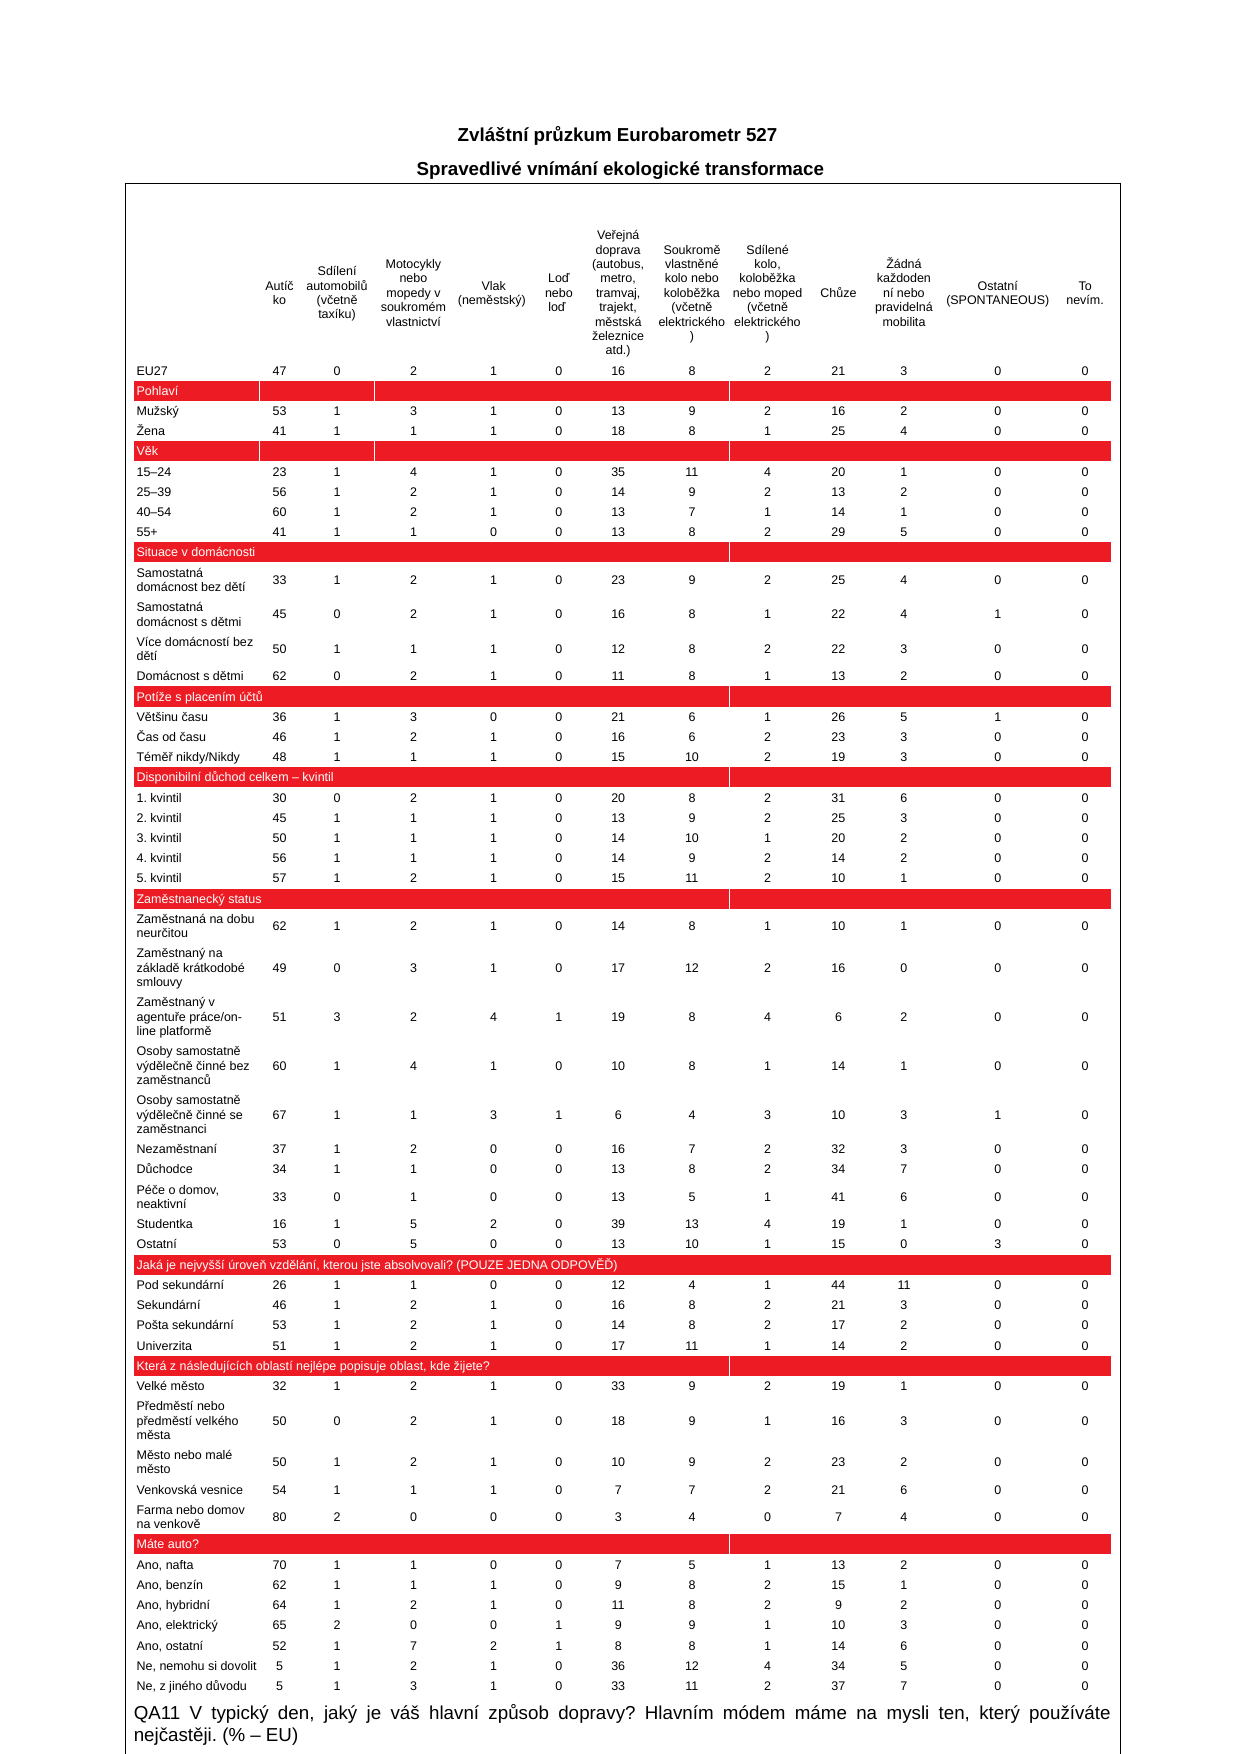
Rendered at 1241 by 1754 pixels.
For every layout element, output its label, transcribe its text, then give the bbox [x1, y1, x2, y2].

table_cell 6 [871, 1480, 936, 1500]
table_cell 1 [452, 1315, 535, 1335]
table_cell 0 [1059, 1656, 1111, 1676]
table_cell [871, 441, 936, 461]
table_cell 47 [260, 360, 299, 381]
table_cell 52 [260, 1635, 299, 1656]
table_cell Pohlaví [134, 381, 259, 401]
table_cell Zaměstnaný v agentuře práce/on-line platformě [134, 992, 259, 1041]
table_cell 1 [375, 1180, 452, 1214]
table_cell 0 [535, 360, 582, 381]
table_cell 2. kvintil [134, 808, 259, 828]
table_cell 0 [535, 909, 582, 943]
table_cell 1 [730, 909, 805, 943]
table_cell 1 [871, 1041, 936, 1090]
table_cell 12 [582, 632, 654, 666]
table_cell 0 [936, 522, 1059, 542]
table_cell 11 [871, 1275, 936, 1295]
table_cell 0 [535, 828, 582, 848]
table_cell 22 [805, 597, 871, 632]
table_cell 0 [871, 1234, 936, 1254]
table_cell 2 [730, 1575, 805, 1595]
table_header Autíčko [260, 225, 299, 360]
table_cell 0 [936, 563, 1059, 597]
table_cell [871, 767, 936, 787]
table_header Loď nebo loď [535, 225, 582, 360]
table_cell 0 [1059, 1335, 1111, 1356]
table_cell 7 [654, 1480, 729, 1500]
table_cell 41 [260, 421, 299, 441]
table_cell 7 [871, 1159, 936, 1179]
table_cell 14 [805, 1041, 871, 1090]
table_cell 0 [1059, 1595, 1111, 1615]
table_cell 5 [871, 522, 936, 542]
table_cell 1 [535, 1090, 582, 1139]
table_cell 0 [535, 1676, 582, 1696]
table_cell 0 [535, 563, 582, 597]
table_cell 0 [375, 1500, 452, 1534]
table_cell 0 [936, 992, 1059, 1041]
table_cell 1 [535, 992, 582, 1041]
table_cell 2 [375, 1335, 452, 1356]
table_cell 0 [535, 1214, 582, 1234]
table_cell 1 [375, 1555, 452, 1575]
table_cell 53 [260, 401, 299, 421]
table_cell 0 [535, 632, 582, 666]
table_cell 0 [1059, 747, 1111, 767]
table_cell 0 [1059, 1180, 1111, 1214]
table_cell 0 [1059, 1041, 1111, 1090]
table_cell [1059, 441, 1111, 461]
table_cell [805, 1356, 871, 1376]
table_cell 13 [805, 482, 871, 502]
table_cell 1 [375, 1159, 452, 1179]
table_cell [936, 1356, 1059, 1376]
table_cell 0 [535, 868, 582, 888]
table_header Chůze [805, 225, 871, 360]
table_cell 2 [730, 1376, 805, 1396]
table_cell 11 [654, 868, 729, 888]
table_cell [871, 381, 936, 401]
table_cell 2 [375, 1656, 452, 1676]
table_cell Osoby samostatně výdělečně činné bez zaměstnanců [134, 1041, 259, 1090]
table_cell 1 [299, 1090, 374, 1139]
table_cell 33 [582, 1676, 654, 1696]
table_cell 1 [452, 943, 535, 992]
table_cell 15–24 [134, 461, 259, 482]
table_cell [730, 767, 805, 787]
table_cell 1 [452, 1295, 535, 1315]
table_cell [871, 1356, 936, 1376]
table_cell 13 [582, 1180, 654, 1214]
table_cell 2 [871, 482, 936, 502]
table_cell 1 [730, 1396, 805, 1445]
table_cell 7 [582, 1555, 654, 1575]
text QA11 V typický den, jaký je váš hlavní způsob dopravy? Hlavním módem máme na mysli ten, který používáte nejčastěji. (% – EU) [133, 1702, 1111, 1745]
table_cell 0 [535, 848, 582, 868]
table_cell 32 [260, 1376, 299, 1396]
table_cell [871, 686, 936, 707]
table_cell 0 [936, 1315, 1059, 1335]
table_cell 3 [871, 808, 936, 828]
table_cell 0 [936, 461, 1059, 482]
table_cell Důchodce [134, 1159, 259, 1179]
table_cell 4 [730, 992, 805, 1041]
table_cell 1 [299, 707, 374, 727]
table_cell 2 [730, 1159, 805, 1179]
table_cell 2 [375, 992, 452, 1041]
table_cell Více domácností bez dětí [134, 632, 259, 666]
table_cell 3 [582, 1500, 654, 1534]
table_cell Ano, ostatní [134, 1635, 259, 1656]
table_cell 0 [1059, 1090, 1111, 1139]
table_cell Samostatná domácnost s dětmi [134, 597, 259, 632]
table_cell 5 [260, 1656, 299, 1676]
table_cell [654, 767, 729, 787]
table_cell 10 [654, 828, 729, 848]
table_cell 19 [805, 1376, 871, 1396]
table_cell 3 [871, 1090, 936, 1139]
table_cell 10 [805, 1615, 871, 1635]
table_cell 0 [1059, 943, 1111, 992]
table_cell 0 [936, 502, 1059, 522]
table_cell [730, 381, 805, 401]
table_cell 6 [871, 1635, 936, 1656]
table_cell 4 [452, 992, 535, 1041]
table_cell 3 [871, 1139, 936, 1159]
table_cell 1 [299, 1676, 374, 1696]
table_cell 16 [582, 1139, 654, 1159]
table_cell 8 [654, 1315, 729, 1335]
table_cell 0 [535, 943, 582, 992]
table_cell 51 [260, 1335, 299, 1356]
table_cell 1 [452, 1575, 535, 1595]
table_cell 0 [1059, 1315, 1111, 1335]
table_cell 1 [452, 828, 535, 848]
table_cell 3 [871, 1396, 936, 1445]
table_cell 0 [535, 461, 582, 482]
table_cell 11 [654, 1335, 729, 1356]
table_cell 35 [582, 461, 654, 482]
table_cell 1 [452, 597, 535, 632]
table_cell 0 [936, 421, 1059, 441]
table_cell [805, 542, 871, 562]
table_cell 0 [1059, 808, 1111, 828]
table_cell 0 [1059, 788, 1111, 808]
table_cell 2 [871, 1595, 936, 1615]
table_cell 2 [375, 1376, 452, 1396]
table_cell 53 [260, 1234, 299, 1254]
table_cell 53 [260, 1315, 299, 1335]
table_cell 9 [654, 848, 729, 868]
table_cell 1 [299, 909, 374, 943]
table_cell 14 [805, 502, 871, 522]
table_cell 2 [375, 597, 452, 632]
table_cell 10 [805, 868, 871, 888]
table_cell [582, 381, 654, 401]
table_cell 10 [582, 1445, 654, 1479]
table_cell 3 [871, 632, 936, 666]
table_cell 0 [375, 1615, 452, 1635]
table_cell 0 [535, 1180, 582, 1214]
table_cell 14 [582, 482, 654, 502]
table_cell 25 [805, 421, 871, 441]
table_cell 5 [654, 1180, 729, 1214]
table_cell Ano, nafta [134, 1555, 259, 1575]
table_cell 1 [452, 666, 535, 686]
table_cell 0 [1059, 360, 1111, 381]
table_cell 2 [730, 632, 805, 666]
table_cell 2 [730, 1139, 805, 1159]
table_cell 1 [375, 421, 452, 441]
table_cell 0 [535, 1575, 582, 1595]
table_cell 60 [260, 1041, 299, 1090]
table_cell [582, 889, 654, 909]
table_cell 26 [805, 707, 871, 727]
table_cell 1 [299, 1480, 374, 1500]
table_cell 1 [299, 1315, 374, 1335]
table_cell Zaměstnanecký status [134, 889, 535, 909]
table_cell 16 [805, 401, 871, 421]
table_cell 17 [805, 1315, 871, 1335]
table_cell 4 [871, 1500, 936, 1534]
table_cell 2 [871, 666, 936, 686]
table_cell 1 [452, 727, 535, 747]
table_cell 1 [299, 502, 374, 522]
table_cell 1 [871, 502, 936, 522]
table_cell 19 [805, 747, 871, 767]
table_cell 16 [582, 597, 654, 632]
table_cell 5 [375, 1234, 452, 1254]
table_cell [654, 889, 729, 909]
table_cell 14 [805, 1335, 871, 1356]
table_cell 30 [260, 788, 299, 808]
table_cell 1 [452, 1396, 535, 1445]
table_cell 32 [805, 1139, 871, 1159]
table_cell 1 [730, 1335, 805, 1356]
table_cell [535, 767, 582, 787]
table_cell 3 [871, 1295, 936, 1315]
table_cell 1 [299, 522, 374, 542]
table_cell 0 [1059, 1445, 1111, 1479]
table_cell 0 [1059, 1295, 1111, 1315]
table_cell 1 [299, 808, 374, 828]
table_cell 11 [582, 1595, 654, 1615]
table_cell 2 [730, 848, 805, 868]
table_cell [805, 381, 871, 401]
table_cell 3 [375, 401, 452, 421]
table_cell [452, 542, 535, 562]
table_cell 8 [654, 1159, 729, 1179]
table_cell 54 [260, 1480, 299, 1500]
table_cell [1059, 889, 1111, 909]
table_cell 57 [260, 868, 299, 888]
table_cell 1 [299, 848, 374, 868]
table_cell 3 [452, 1090, 535, 1139]
table_cell 0 [1059, 1615, 1111, 1635]
table_cell 2 [452, 1635, 535, 1656]
table_cell Ano, elektrický [134, 1615, 259, 1635]
table_cell [1059, 381, 1111, 401]
table_cell 4 [375, 1041, 452, 1090]
table_cell 0 [1059, 597, 1111, 632]
table_cell 34 [805, 1159, 871, 1179]
table_cell 5 [375, 1214, 452, 1234]
table_cell 0 [535, 1234, 582, 1254]
table_cell 0 [936, 1180, 1059, 1214]
table_cell 2 [730, 1445, 805, 1479]
table_cell [805, 1255, 871, 1275]
table_cell Pod sekundární [134, 1275, 259, 1295]
table_cell 9 [654, 1376, 729, 1396]
table_cell 6 [871, 1180, 936, 1214]
table_cell 2 [730, 1315, 805, 1335]
table_cell 1 [375, 848, 452, 868]
table_cell 0 [1059, 707, 1111, 727]
table_cell 1. kvintil [134, 788, 259, 808]
table_cell 1 [871, 1214, 936, 1234]
table_cell 3 [936, 1234, 1059, 1254]
table_cell 13 [582, 808, 654, 828]
table_cell 29 [805, 522, 871, 542]
table_cell 0 [1059, 502, 1111, 522]
table_cell 67 [260, 1090, 299, 1139]
table_cell 0 [452, 1139, 535, 1159]
table_cell 19 [805, 1214, 871, 1234]
table_cell 15 [805, 1234, 871, 1254]
table_cell 0 [535, 502, 582, 522]
table_cell 1 [299, 563, 374, 597]
table_cell 0 [1059, 1635, 1111, 1656]
table_cell 1 [535, 1635, 582, 1656]
table_cell 3 [871, 360, 936, 381]
table_cell 2 [871, 1335, 936, 1356]
table_cell 0 [936, 1480, 1059, 1500]
table_cell 18 [582, 421, 654, 441]
table_cell [936, 542, 1059, 562]
table_cell 37 [805, 1676, 871, 1696]
table_cell 0 [1059, 1500, 1111, 1534]
table_cell 1 [375, 808, 452, 828]
table_cell 0 [936, 1396, 1059, 1445]
table_cell 7 [805, 1500, 871, 1534]
table_cell 3 [871, 727, 936, 747]
table_cell 1 [452, 788, 535, 808]
table_cell 1 [452, 848, 535, 868]
table_cell Zaměstnaná na dobu neurčitou [134, 909, 259, 943]
table_cell 5 [871, 707, 936, 727]
table_cell 1 [730, 707, 805, 727]
table_cell 0 [535, 1335, 582, 1356]
table_header Sdílení automobilů (včetně taxíku) [299, 225, 374, 360]
table_cell 0 [535, 401, 582, 421]
table_cell 2 [299, 1500, 374, 1534]
table_cell 0 [535, 1595, 582, 1615]
table_cell 9 [654, 1615, 729, 1635]
table_cell 0 [535, 1295, 582, 1315]
table_cell Disponibilní důchod celkem – kvintil [134, 767, 535, 787]
table_cell 2 [730, 808, 805, 828]
table_cell Ano, benzín [134, 1575, 259, 1595]
table_cell 0 [936, 1041, 1059, 1090]
table_cell 25 [805, 808, 871, 828]
table_header Sdílené kolo, koloběžka nebo moped (včetně elektrického) [730, 225, 805, 360]
table_cell 0 [936, 1445, 1059, 1479]
table_cell 4 [871, 563, 936, 597]
table_cell 6 [805, 992, 871, 1041]
table_cell 2 [730, 563, 805, 597]
table_cell 23 [805, 727, 871, 747]
table_cell 1 [375, 632, 452, 666]
table_cell 2 [871, 401, 936, 421]
table_cell 18 [582, 1396, 654, 1445]
table_cell 2 [871, 848, 936, 868]
table_cell [1059, 686, 1111, 707]
table_cell [452, 441, 535, 461]
table_cell 0 [535, 522, 582, 542]
table_cell 2 [375, 666, 452, 686]
table_cell [1059, 542, 1111, 562]
table_cell [582, 441, 654, 461]
table_cell 1 [452, 1376, 535, 1396]
table_cell 5 [654, 1555, 729, 1575]
table_header Veřejná doprava (autobus, metro, tramvaj, trajekt, městská železnice atd.) [582, 225, 654, 360]
table_cell 1 [871, 461, 936, 482]
table_cell [805, 767, 871, 787]
table_cell Studentka [134, 1214, 259, 1234]
table_cell 36 [582, 1656, 654, 1676]
table_cell 2 [871, 1445, 936, 1479]
table_cell 21 [805, 360, 871, 381]
table_header [134, 225, 259, 360]
table_cell 15 [582, 868, 654, 888]
table_cell 2 [730, 482, 805, 502]
table_cell 19 [582, 992, 654, 1041]
table_cell 4 [730, 1214, 805, 1234]
table_cell 0 [1059, 992, 1111, 1041]
table_cell [1059, 767, 1111, 787]
table_cell 0 [452, 1555, 535, 1575]
table_cell 25–39 [134, 482, 259, 502]
table_cell [535, 1534, 582, 1554]
table_cell 46 [260, 727, 299, 747]
table_cell Předměstí nebo předměstí velkého města [134, 1396, 259, 1445]
table_cell 0 [535, 1445, 582, 1479]
table_cell 0 [535, 1656, 582, 1676]
table_cell 1 [299, 828, 374, 848]
table_cell 2 [375, 1139, 452, 1159]
table_cell 1 [871, 868, 936, 888]
table_cell 16 [582, 1295, 654, 1315]
table_cell 2 [730, 1595, 805, 1615]
table_cell 0 [936, 1214, 1059, 1234]
table_cell 1 [452, 502, 535, 522]
table_cell 1 [730, 666, 805, 686]
table_cell 0 [936, 1615, 1059, 1635]
table_cell 14 [582, 909, 654, 943]
table_cell 0 [1059, 1480, 1111, 1500]
table_cell 34 [805, 1656, 871, 1676]
table_cell Máte auto? [134, 1534, 535, 1554]
table_cell 3 [730, 1090, 805, 1139]
table_cell Velké město [134, 1376, 259, 1396]
table_cell Univerzita [134, 1335, 259, 1356]
table_cell 0 [936, 482, 1059, 502]
table_cell [535, 686, 582, 707]
table_cell 3 [299, 992, 374, 1041]
table_cell Mužský [134, 401, 259, 421]
table_cell 20 [805, 828, 871, 848]
table_cell [260, 381, 299, 401]
table_cell 0 [1059, 1275, 1111, 1295]
table_cell 45 [260, 597, 299, 632]
table_cell 0 [1059, 1676, 1111, 1696]
table_cell 10 [654, 1234, 729, 1254]
table_cell 3. kvintil [134, 828, 259, 848]
table_cell [936, 767, 1059, 787]
table_cell 62 [260, 666, 299, 686]
table_cell 0 [936, 360, 1059, 381]
table_cell 1 [299, 1575, 374, 1595]
table_cell 0 [452, 1234, 535, 1254]
table_cell 2 [730, 1480, 805, 1500]
table_cell 50 [260, 1396, 299, 1445]
table_cell Potíže s placením účtů [134, 686, 535, 707]
table_cell Nezaměstnaní [134, 1139, 259, 1159]
table_cell 1 [452, 421, 535, 441]
table_cell 1 [375, 522, 452, 542]
table_cell 4 [654, 1275, 729, 1295]
table_cell [1059, 1255, 1111, 1275]
table_cell [299, 381, 374, 401]
table_cell 80 [260, 1500, 299, 1534]
table_cell [730, 686, 805, 707]
table_cell 2 [375, 909, 452, 943]
table_cell 0 [1059, 563, 1111, 597]
table_header Žádná každodenní nebo pravidelná mobilita [871, 225, 936, 360]
table_cell 0 [452, 707, 535, 727]
table_cell [654, 381, 729, 401]
table_cell 0 [299, 360, 374, 381]
table_cell 2 [375, 1595, 452, 1615]
table_cell 0 [535, 1315, 582, 1335]
table_cell Ne, z jiného důvodu [134, 1676, 259, 1696]
table_cell 0 [936, 1656, 1059, 1676]
table_cell 2 [375, 1445, 452, 1479]
table_cell 1 [299, 868, 374, 888]
table_cell 8 [654, 360, 729, 381]
table_cell 2 [375, 868, 452, 888]
table_cell 21 [805, 1480, 871, 1500]
table_cell Domácnost s dětmi [134, 666, 259, 686]
table_cell 0 [936, 666, 1059, 686]
table_cell 10 [582, 1041, 654, 1090]
table_cell 13 [582, 502, 654, 522]
table_cell 1 [299, 1656, 374, 1676]
table_cell 0 [535, 1041, 582, 1090]
table_cell 0 [936, 788, 1059, 808]
table_cell [936, 441, 1059, 461]
table_cell [805, 1534, 871, 1554]
table_cell 0 [936, 401, 1059, 421]
table_cell 0 [1059, 828, 1111, 848]
table_cell 0 [299, 788, 374, 808]
table_cell 3 [871, 1615, 936, 1635]
table_cell 1 [730, 1275, 805, 1295]
table_cell 10 [805, 1090, 871, 1139]
table_cell 0 [535, 1396, 582, 1445]
table_cell 17 [582, 943, 654, 992]
table_cell [260, 441, 299, 461]
table_cell 6 [654, 727, 729, 747]
table_cell 1 [535, 1615, 582, 1635]
table_cell 1 [299, 1139, 374, 1159]
table_cell [535, 542, 582, 562]
table_cell 1 [730, 1180, 805, 1214]
table_cell 2 [730, 747, 805, 767]
table_cell Pošta sekundární [134, 1315, 259, 1335]
table_cell 31 [805, 788, 871, 808]
table_cell 2 [730, 868, 805, 888]
table_cell 7 [654, 1139, 729, 1159]
table_cell 21 [582, 707, 654, 727]
table_cell 0 [1059, 1396, 1111, 1445]
table_cell 4 [654, 1500, 729, 1534]
table_cell 23 [805, 1445, 871, 1479]
table_cell 1 [452, 632, 535, 666]
table_cell 0 [535, 707, 582, 727]
table_cell 3 [375, 1676, 452, 1696]
table_cell 0 [936, 1555, 1059, 1575]
table_cell 2 [730, 401, 805, 421]
table_cell 1 [375, 828, 452, 848]
table_cell 13 [582, 1159, 654, 1179]
table_cell [936, 1255, 1059, 1275]
table_cell Ano, hybridní [134, 1595, 259, 1615]
table_cell 8 [654, 992, 729, 1041]
table_cell 9 [582, 1615, 654, 1635]
table_cell 1 [730, 1234, 805, 1254]
table_cell 0 [1059, 482, 1111, 502]
table_cell 0 [936, 1676, 1059, 1696]
table_cell 0 [535, 1480, 582, 1500]
table_cell 10 [805, 909, 871, 943]
table_cell 2 [375, 1396, 452, 1445]
table_cell 20 [582, 788, 654, 808]
table_cell 8 [582, 1635, 654, 1656]
table_cell 14 [805, 1635, 871, 1656]
table_cell 0 [1059, 632, 1111, 666]
table_cell 4 [375, 461, 452, 482]
table_cell [805, 686, 871, 707]
table_cell 0 [535, 808, 582, 828]
table_cell 0 [936, 1159, 1059, 1179]
table_cell 26 [260, 1275, 299, 1295]
table_cell Ne, nemohu si dovolit [134, 1656, 259, 1676]
table_cell [582, 1534, 654, 1554]
table_cell 1 [299, 1445, 374, 1479]
table_cell 15 [582, 747, 654, 767]
table_cell 2 [730, 727, 805, 747]
table_cell 0 [1059, 909, 1111, 943]
table_cell [1059, 1356, 1111, 1376]
table_cell Město nebo malé město [134, 1445, 259, 1479]
table_cell 0 [299, 1180, 374, 1214]
table_cell Žena [134, 421, 259, 441]
table_cell 9 [654, 563, 729, 597]
table_header To nevím. [1059, 225, 1111, 360]
table_cell 1 [452, 1445, 535, 1479]
table_cell 1 [299, 1295, 374, 1315]
table_cell 1 [299, 1335, 374, 1356]
table_cell 4 [871, 421, 936, 441]
table_cell 20 [805, 461, 871, 482]
table_cell 8 [654, 522, 729, 542]
table_cell 70 [260, 1555, 299, 1575]
table_cell 0 [1059, 461, 1111, 482]
table_cell 0 [535, 666, 582, 686]
table_cell 0 [936, 1275, 1059, 1295]
table_cell 0 [535, 1159, 582, 1179]
table_cell 1 [730, 421, 805, 441]
table_cell 1 [871, 1575, 936, 1595]
table_cell 9 [654, 1396, 729, 1445]
table_cell 0 [452, 1615, 535, 1635]
table_cell [535, 381, 582, 401]
table_cell 0 [1059, 1214, 1111, 1234]
table_cell [654, 441, 729, 461]
table_cell [654, 542, 729, 562]
table_cell 0 [1059, 1376, 1111, 1396]
table_cell 48 [260, 747, 299, 767]
table_cell 4 [654, 1090, 729, 1139]
table_cell 12 [654, 1656, 729, 1676]
table_cell 1 [452, 1656, 535, 1676]
table_cell 0 [535, 727, 582, 747]
table_cell 2 [871, 1555, 936, 1575]
table_cell 0 [1059, 1159, 1111, 1179]
table_cell 21 [805, 1295, 871, 1315]
table_cell 11 [654, 461, 729, 482]
table_cell 4 [730, 1656, 805, 1676]
table_cell 8 [654, 1595, 729, 1615]
table_cell [871, 542, 936, 562]
table_cell 4 [871, 597, 936, 632]
table_cell 0 [1059, 1575, 1111, 1595]
table_cell [936, 381, 1059, 401]
table_cell 12 [582, 1275, 654, 1295]
table_cell 12 [654, 943, 729, 992]
table_cell Farma nebo domov na venkově [134, 1500, 259, 1534]
table_cell 3 [871, 747, 936, 767]
table_cell 1 [375, 1275, 452, 1295]
table_cell 36 [260, 707, 299, 727]
table_cell 0 [1059, 522, 1111, 542]
table_cell 37 [260, 1139, 299, 1159]
table_cell EU27 [134, 360, 259, 381]
table_cell 1 [299, 1214, 374, 1234]
table_cell 1 [936, 597, 1059, 632]
table_cell [730, 1356, 805, 1376]
table_cell 2 [375, 1295, 452, 1315]
table_cell 0 [936, 1295, 1059, 1315]
table_cell 4. kvintil [134, 848, 259, 868]
table_cell 16 [260, 1214, 299, 1234]
table_cell 49 [260, 943, 299, 992]
table_cell [654, 686, 729, 707]
table_cell 1 [452, 461, 535, 482]
table_cell 14 [582, 828, 654, 848]
table_cell 1 [730, 1615, 805, 1635]
table_cell 1 [936, 707, 1059, 727]
table_header Motocykly nebo mopedy v soukromém vlastnictví [375, 225, 452, 360]
table_cell 0 [299, 943, 374, 992]
table_cell 50 [260, 828, 299, 848]
table_cell 23 [260, 461, 299, 482]
table_cell 14 [582, 1315, 654, 1335]
table_cell 2 [375, 563, 452, 597]
table_cell 7 [582, 1480, 654, 1500]
table_cell 1 [299, 421, 374, 441]
table_cell [375, 441, 452, 461]
table_cell 41 [260, 522, 299, 542]
table_cell 0 [871, 943, 936, 992]
table_cell 8 [654, 1575, 729, 1595]
table_cell 13 [582, 522, 654, 542]
table_cell 25 [805, 563, 871, 597]
table_cell 11 [582, 666, 654, 686]
table_cell 0 [936, 1376, 1059, 1396]
table_cell 6 [654, 707, 729, 727]
table_cell 1 [299, 482, 374, 502]
table_cell 0 [452, 1275, 535, 1295]
table_cell 2 [375, 482, 452, 502]
table_cell 1 [452, 401, 535, 421]
table_cell 1 [299, 1555, 374, 1575]
table_cell 34 [260, 1159, 299, 1179]
table_cell 44 [805, 1275, 871, 1295]
table_cell 51 [260, 992, 299, 1041]
table_cell 2 [730, 522, 805, 542]
table_cell 33 [260, 1180, 299, 1214]
table_cell 0 [936, 943, 1059, 992]
table_cell 1 [299, 1159, 374, 1179]
table_cell 0 [936, 1575, 1059, 1595]
table_cell 7 [375, 1635, 452, 1656]
table_cell 2 [730, 1295, 805, 1315]
table_cell Věk [134, 441, 259, 461]
table_cell 1 [299, 727, 374, 747]
table_cell 0 [936, 848, 1059, 868]
table_cell 62 [260, 1575, 299, 1595]
table_cell 8 [654, 421, 729, 441]
table_header Soukromě vlastněné kolo nebo koloběžka (včetně elektrického) [654, 225, 729, 360]
table_cell 1 [299, 461, 374, 482]
table_cell 1 [299, 1635, 374, 1656]
table_cell 0 [535, 1139, 582, 1159]
table_cell 13 [805, 1555, 871, 1575]
table_cell 5. kvintil [134, 868, 259, 888]
table_cell 56 [260, 482, 299, 502]
table_cell 0 [936, 632, 1059, 666]
table_cell 1 [299, 632, 374, 666]
table_cell 1 [299, 401, 374, 421]
table_cell [535, 441, 582, 461]
table_cell 6 [871, 788, 936, 808]
table_cell 0 [936, 909, 1059, 943]
table_cell 1 [375, 1090, 452, 1139]
table_cell Péče o domov, neaktivní [134, 1180, 259, 1214]
table_cell 9 [654, 1445, 729, 1479]
table_cell 1 [452, 1595, 535, 1615]
table_cell 0 [936, 1500, 1059, 1534]
table_cell 16 [805, 1396, 871, 1445]
table_cell 7 [871, 1676, 936, 1696]
table_cell Která z následujících oblastí nejlépe popisuje oblast, kde žijete? [134, 1356, 729, 1376]
table_cell 1 [452, 1676, 535, 1696]
table_cell 1 [730, 502, 805, 522]
table_cell 2 [375, 360, 452, 381]
table_cell 8 [654, 1041, 729, 1090]
table_cell 4 [730, 461, 805, 482]
table_cell 5 [260, 1676, 299, 1696]
table_cell 5 [871, 1656, 936, 1676]
table_cell [654, 1534, 729, 1554]
table_cell 0 [1059, 727, 1111, 747]
table_cell [375, 381, 452, 401]
table_cell 0 [936, 868, 1059, 888]
table_cell 0 [1059, 666, 1111, 686]
table_cell 45 [260, 808, 299, 828]
table_cell 0 [452, 522, 535, 542]
table_cell 2 [299, 1615, 374, 1635]
table_cell Jaká je nejvyšší úroveň vzdělání, kterou jste absolvovali? (POUZE JEDNA ODPOVĚĎ) [134, 1255, 805, 1275]
table_cell 1 [299, 1376, 374, 1396]
table_header Vlak (neměstský) [452, 225, 535, 360]
table_cell 64 [260, 1595, 299, 1615]
table_cell [299, 441, 374, 461]
table_cell 7 [654, 502, 729, 522]
table_cell 2 [452, 1214, 535, 1234]
table_cell Čas od času [134, 727, 259, 747]
table_cell 0 [1059, 848, 1111, 868]
table_cell 15 [805, 1575, 871, 1595]
table_cell 2 [730, 360, 805, 381]
table_cell 1 [299, 1041, 374, 1090]
table_cell 1 [452, 909, 535, 943]
table_cell 0 [535, 421, 582, 441]
table_cell 11 [654, 1676, 729, 1696]
table_cell 0 [936, 808, 1059, 828]
table_cell 0 [936, 1635, 1059, 1656]
table_cell 1 [452, 747, 535, 767]
table_cell 33 [260, 563, 299, 597]
table_cell 0 [936, 828, 1059, 848]
table_cell 39 [582, 1214, 654, 1234]
table_cell 0 [1059, 1234, 1111, 1254]
table_cell Zaměstnaný na základě krátkodobé smlouvy [134, 943, 259, 992]
table_cell 0 [535, 788, 582, 808]
table_cell 60 [260, 502, 299, 522]
table_cell 1 [452, 1335, 535, 1356]
table_cell 0 [535, 1275, 582, 1295]
table_cell [871, 889, 936, 909]
table_cell 1 [375, 1480, 452, 1500]
table_cell 9 [654, 401, 729, 421]
table_cell 0 [535, 1500, 582, 1534]
table_cell 46 [260, 1295, 299, 1315]
table_cell 1 [871, 909, 936, 943]
table_cell 0 [936, 1335, 1059, 1356]
table_cell [730, 542, 805, 562]
table_cell [730, 441, 805, 461]
table_cell 8 [654, 909, 729, 943]
table_cell 13 [805, 666, 871, 686]
table_cell 1 [936, 1090, 1059, 1139]
table_cell Téměř nikdy/Nikdy [134, 747, 259, 767]
table_cell 0 [730, 1500, 805, 1534]
table_cell [871, 1534, 936, 1554]
table_cell [535, 889, 582, 909]
table_cell 1 [452, 360, 535, 381]
table_cell 1 [375, 1575, 452, 1595]
table_cell Osoby samostatně výdělečně činné se zaměstnanci [134, 1090, 259, 1139]
table_cell 1 [730, 828, 805, 848]
table_cell [805, 441, 871, 461]
table_cell [730, 889, 805, 909]
table_cell 1 [730, 597, 805, 632]
table_cell 8 [654, 597, 729, 632]
table_cell 16 [582, 360, 654, 381]
table_cell 0 [1059, 868, 1111, 888]
table_cell 9 [654, 482, 729, 502]
table_cell 2 [375, 788, 452, 808]
table_cell 8 [654, 788, 729, 808]
table_cell 1 [730, 1635, 805, 1656]
table_cell 40–54 [134, 502, 259, 522]
table_cell [452, 381, 535, 401]
table_cell 9 [654, 808, 729, 828]
table_cell 1 [730, 1041, 805, 1090]
table_cell Většinu času [134, 707, 259, 727]
table_cell 9 [582, 1575, 654, 1595]
table_cell 1 [871, 1376, 936, 1396]
table_cell 0 [452, 1500, 535, 1534]
table_cell 1 [452, 1480, 535, 1500]
table_cell 1 [452, 482, 535, 502]
table_cell 8 [654, 1635, 729, 1656]
table_cell 0 [936, 747, 1059, 767]
table_cell 1 [375, 747, 452, 767]
table_cell Ostatní [134, 1234, 259, 1254]
table_cell 3 [375, 943, 452, 992]
table_cell 0 [299, 1234, 374, 1254]
table_cell 13 [582, 1234, 654, 1254]
table_cell 2 [730, 943, 805, 992]
table_cell [936, 686, 1059, 707]
table_cell 0 [535, 747, 582, 767]
table_cell 65 [260, 1615, 299, 1635]
table_cell 8 [654, 666, 729, 686]
table_cell 1 [730, 1555, 805, 1575]
table_cell 1 [299, 1275, 374, 1295]
table_cell 2 [375, 502, 452, 522]
table_cell 13 [654, 1214, 729, 1234]
table_cell 1 [299, 1595, 374, 1615]
table_cell 2 [375, 727, 452, 747]
table_cell 1 [299, 747, 374, 767]
table_cell 16 [805, 943, 871, 992]
table_cell 0 [452, 1159, 535, 1179]
table_cell 0 [936, 1139, 1059, 1159]
table_cell 2 [871, 992, 936, 1041]
table_cell [582, 542, 654, 562]
table_header Ostatní (SPONTANEOUS) [936, 225, 1059, 360]
table_cell 16 [582, 727, 654, 747]
table_cell 1 [452, 563, 535, 597]
table_cell 8 [654, 632, 729, 666]
table_cell 0 [535, 597, 582, 632]
table_cell [805, 889, 871, 909]
table_cell 0 [535, 1376, 582, 1396]
table_cell 13 [582, 401, 654, 421]
table_cell 9 [805, 1595, 871, 1615]
table_cell 56 [260, 848, 299, 868]
table_cell 1 [452, 868, 535, 888]
table_cell [936, 889, 1059, 909]
table_cell 50 [260, 632, 299, 666]
table_cell Samostatná domácnost bez dětí [134, 563, 259, 597]
table_cell 0 [1059, 1139, 1111, 1159]
table_cell Venkovská vesnice [134, 1480, 259, 1500]
table_cell 0 [1059, 401, 1111, 421]
table_cell 2 [871, 828, 936, 848]
table_cell 41 [805, 1180, 871, 1214]
table_cell 2 [375, 1315, 452, 1335]
table_cell Situace v domácnosti [134, 542, 452, 562]
table_cell [936, 1534, 1059, 1554]
table_cell 22 [805, 632, 871, 666]
table_cell 6 [582, 1090, 654, 1139]
table_cell 0 [1059, 1555, 1111, 1575]
table_cell [582, 767, 654, 787]
table_cell 33 [582, 1376, 654, 1396]
table_cell 10 [654, 747, 729, 767]
table_cell 23 [582, 563, 654, 597]
table_cell 0 [936, 1595, 1059, 1615]
table_cell 0 [936, 727, 1059, 747]
table_cell 0 [452, 1180, 535, 1214]
table_cell 14 [805, 848, 871, 868]
table_cell 14 [582, 848, 654, 868]
table_cell [1059, 1534, 1111, 1554]
table_cell 50 [260, 1445, 299, 1479]
table_cell 0 [299, 597, 374, 632]
table_cell 62 [260, 909, 299, 943]
table_cell 2 [730, 788, 805, 808]
table_cell 0 [1059, 421, 1111, 441]
table_cell [871, 1255, 936, 1275]
table_cell 2 [730, 1676, 805, 1696]
table_cell Sekundární [134, 1295, 259, 1315]
table_cell 3 [375, 707, 452, 727]
table_cell [582, 686, 654, 707]
table_cell 17 [582, 1335, 654, 1356]
table_cell 1 [452, 808, 535, 828]
table_cell 8 [654, 1295, 729, 1315]
table_cell [730, 1534, 805, 1554]
table_cell 2 [871, 1315, 936, 1335]
table_cell 1 [452, 1041, 535, 1090]
table_cell 0 [535, 1555, 582, 1575]
table_cell 0 [299, 1396, 374, 1445]
table_cell 0 [535, 482, 582, 502]
table_cell 55+ [134, 522, 259, 542]
table_cell 0 [299, 666, 374, 686]
